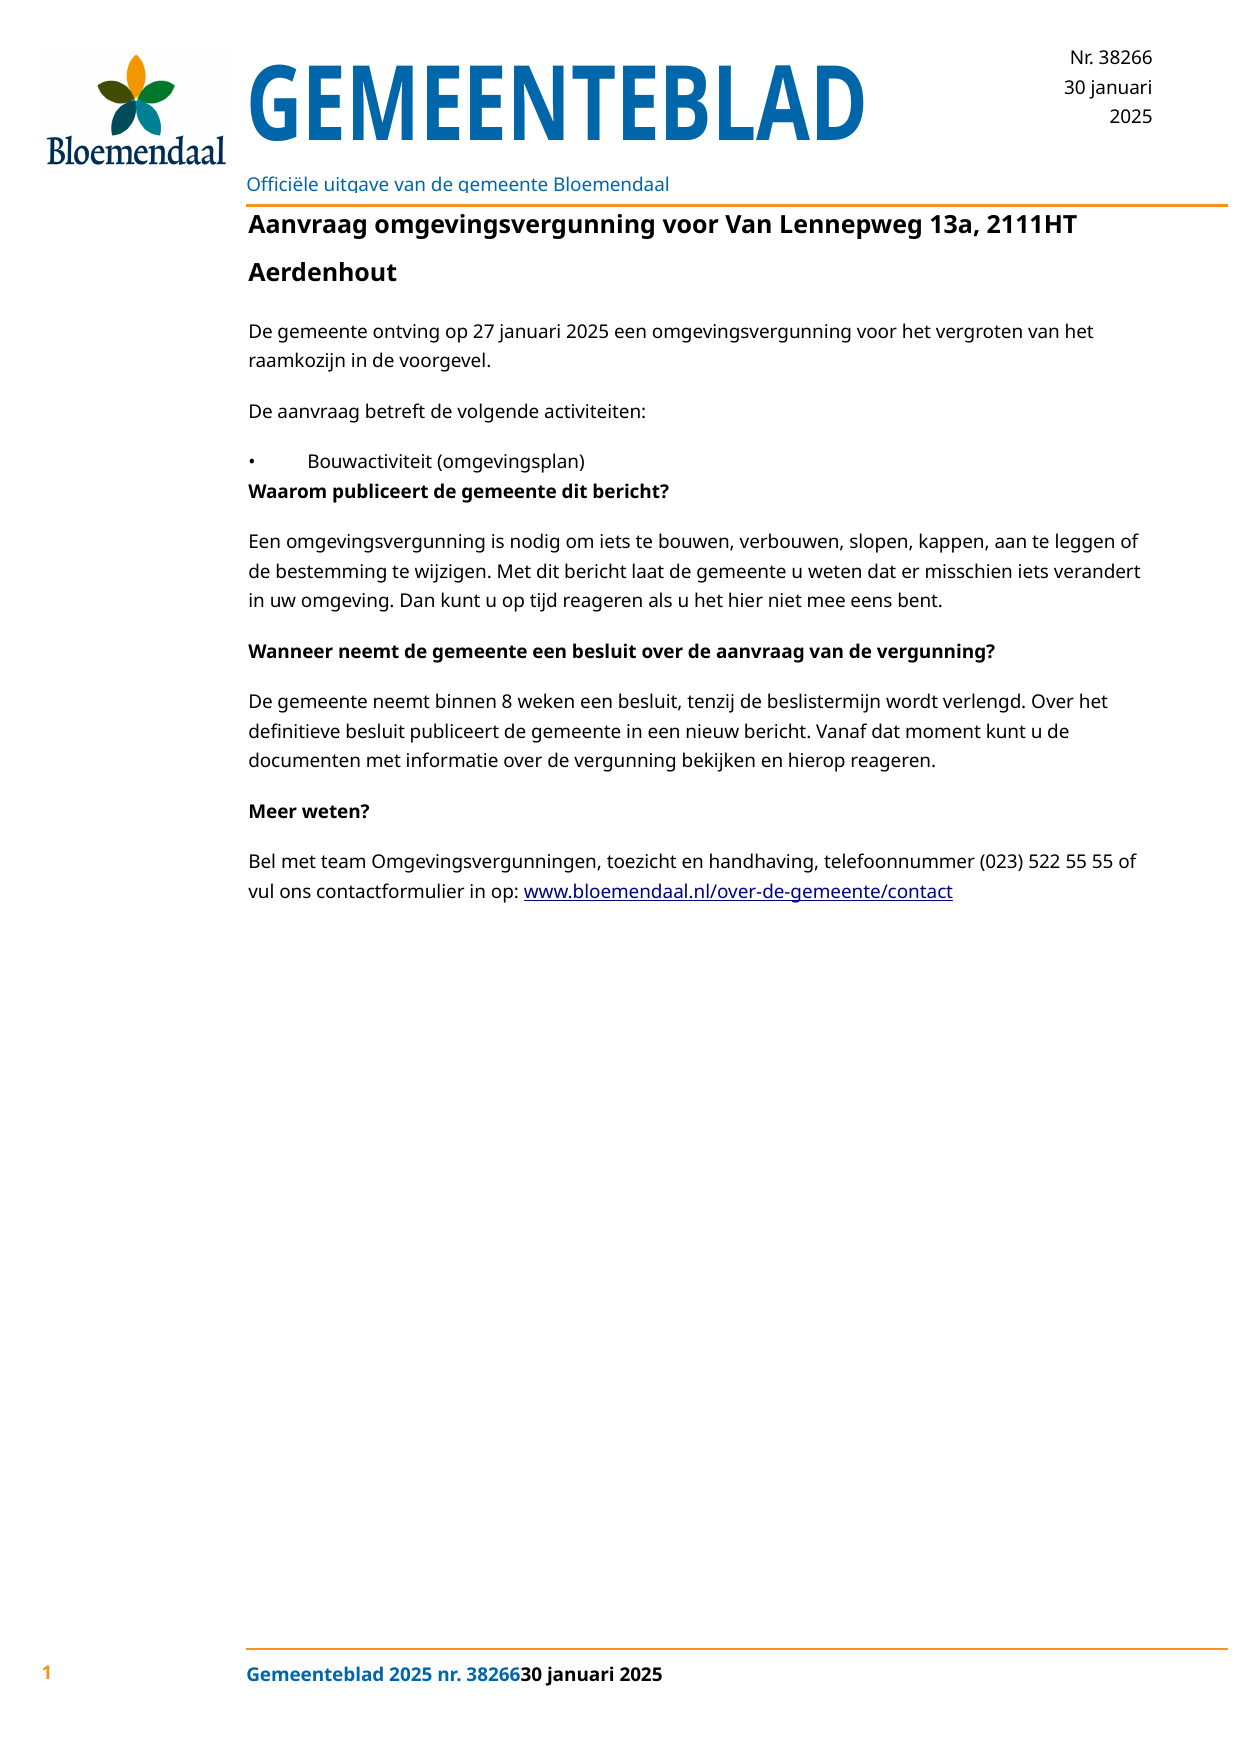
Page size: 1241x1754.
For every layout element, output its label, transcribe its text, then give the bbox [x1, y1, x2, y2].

text Aanvraag omgevingsvergunning voor Van Lennepweg 13a, 2111HT Aerdenhout [248, 207, 1152, 288]
text Wanneer neemt de gemeente een besluit over de aanvraag van de vergunning? [248, 638, 1152, 664]
text De gemeente ontving op 27 januari 2025 een omgevingsvergunning voor het vergroten van het raamkozijn in de voorgevel. [248, 318, 1152, 373]
text Waarom publiceert de gemeente dit bericht? [248, 478, 1152, 504]
picture [41, 47, 231, 172]
text De aanvraag betreft de volgende activiteiten: [248, 398, 1152, 424]
text De gemeente neemt binnen 8 weken een besluit, tenzij de beslistermijn wordt verlengd. Over het definitieve besluit publiceert de gemeente in een nieuw bericht. Vanaf dat moment kunt u de documenten met informatie over de vergunning bekijken en hierop reageren. [248, 688, 1152, 773]
text Een omgevingsvergunning is nodig om iets te bouwen, verbouwen, slopen, kappen, aan te leggen of de bestemming te wijzigen. Met dit bericht laat de gemeente u weten dat er misschien iets verandert in uw omgeving. Dan kunt u op tijd reageren als u het hier niet mee eens bent. [248, 528, 1152, 613]
text Bel met team Omgevingsvergunningen, toezicht en handhaving, telefoonnummer (023) 522 55 55 of vul ons contactformulier in op: www.bloemendaal.nl/over-de-gemeente/contact [248, 848, 1152, 904]
text Meer weten? [248, 798, 1152, 824]
list Bouwactiviteit (omgevingsplan) [248, 448, 1152, 474]
